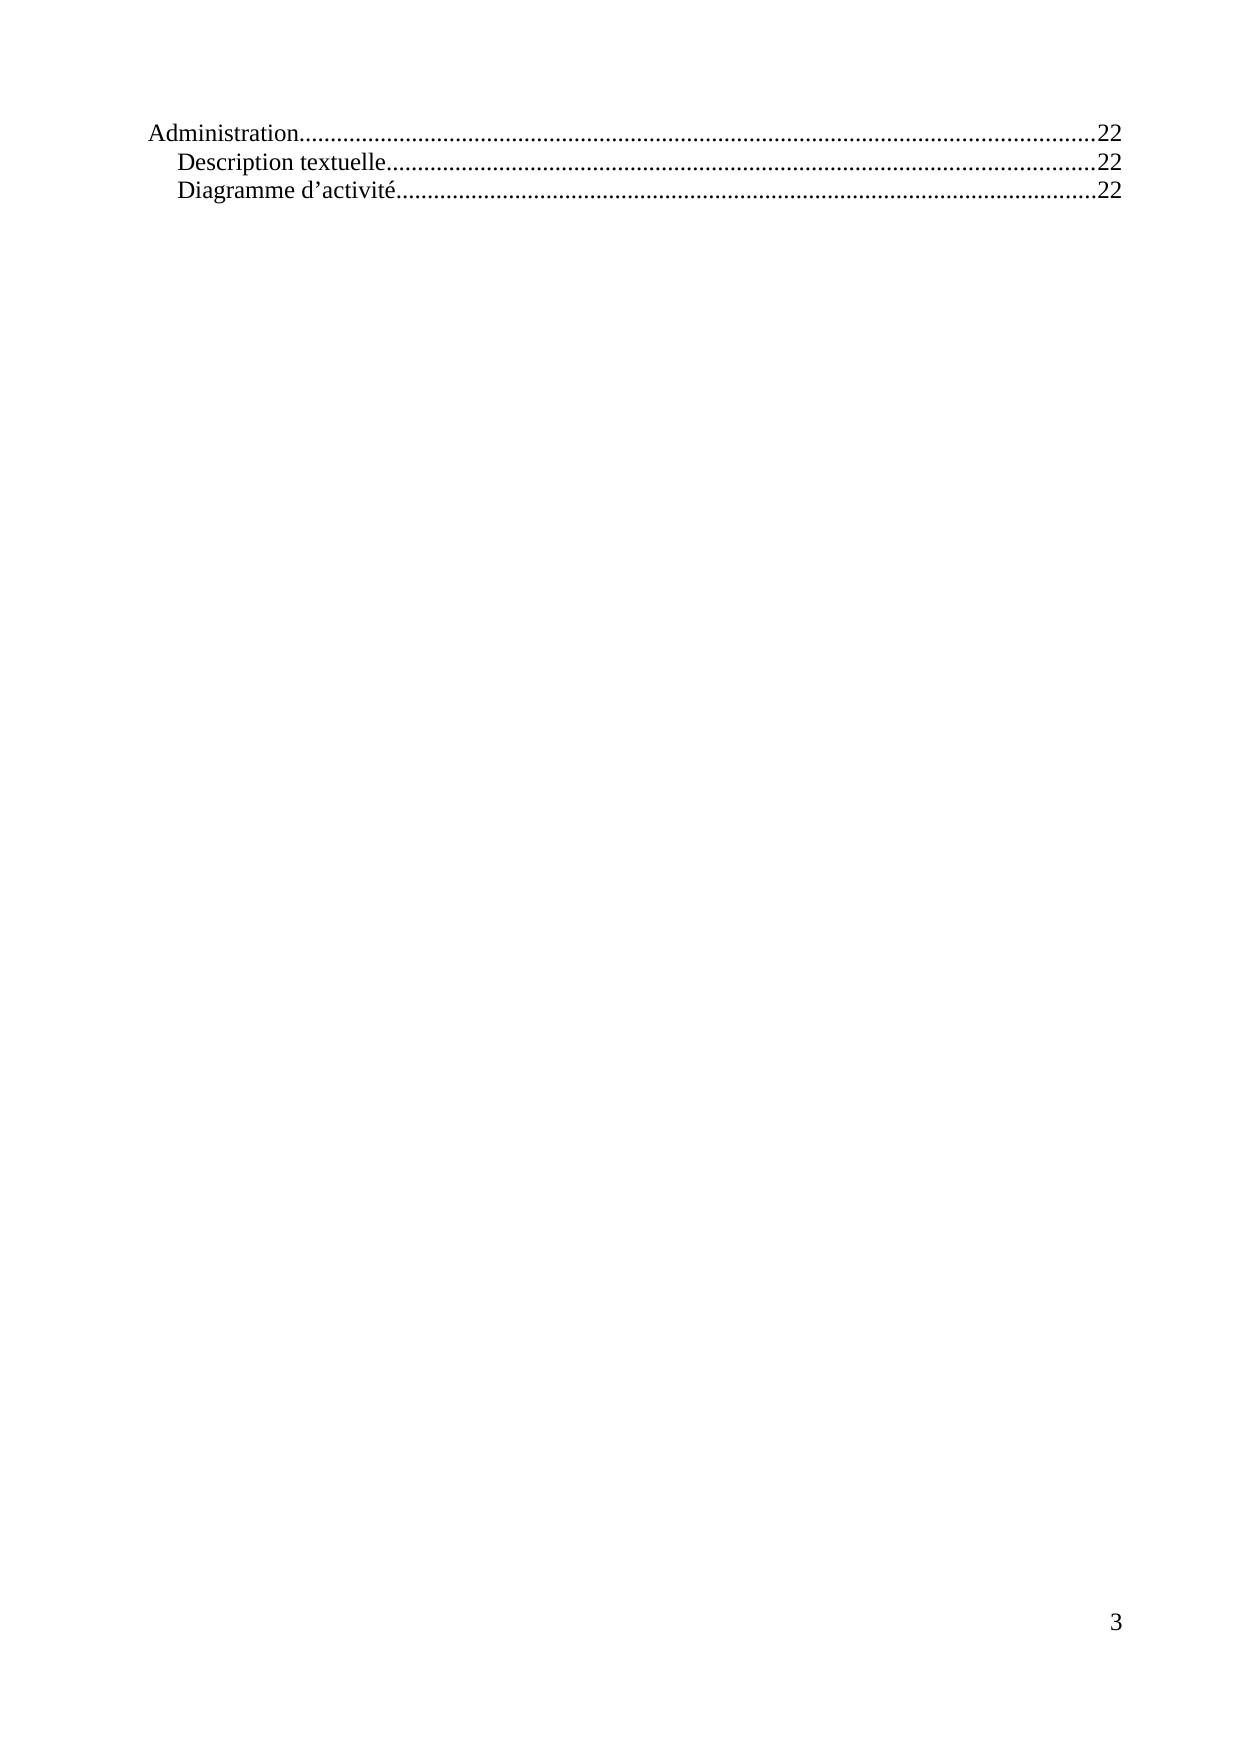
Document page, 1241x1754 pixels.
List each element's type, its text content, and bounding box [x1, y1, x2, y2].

text Description textuelle 22 [177, 147, 1122, 176]
text Administration 22 [148, 118, 1122, 147]
text Diagramme d’activité 22 [177, 176, 1122, 204]
